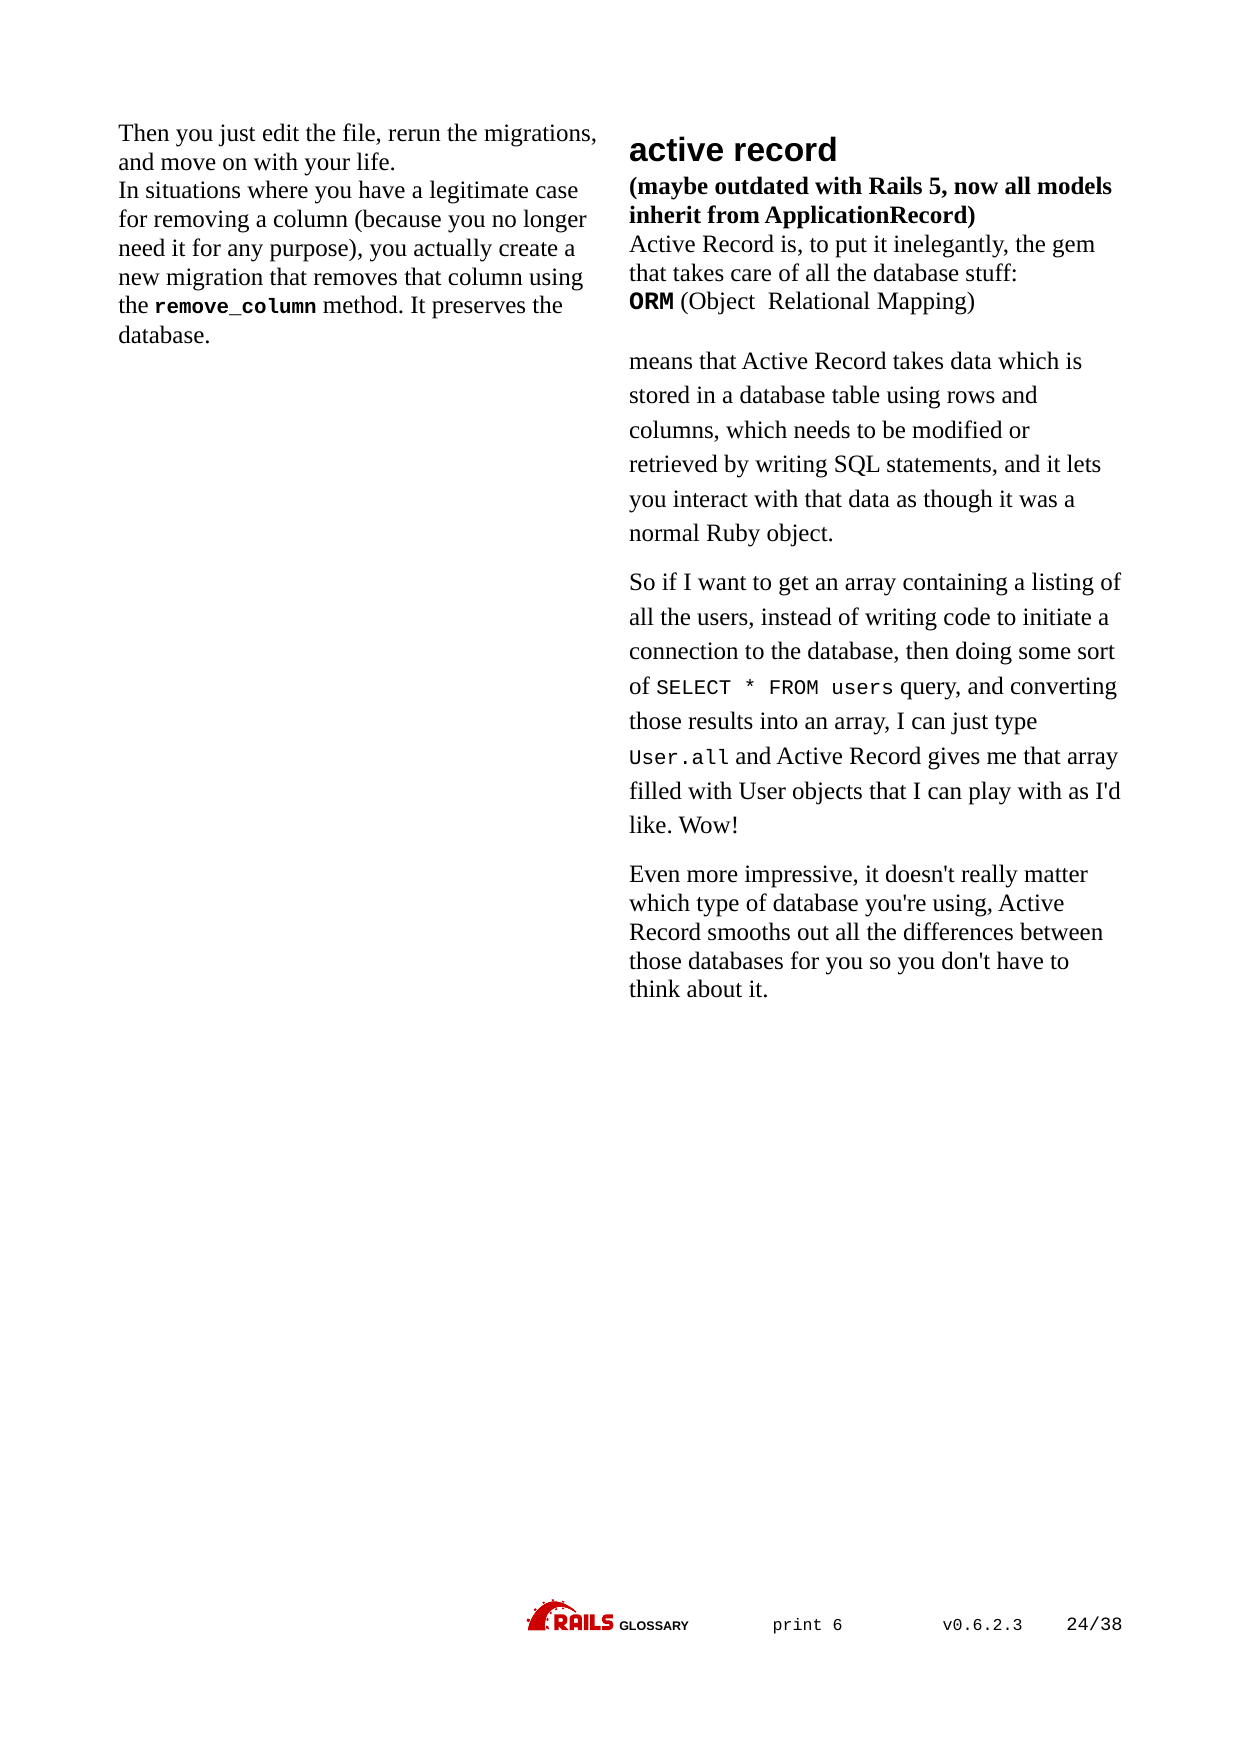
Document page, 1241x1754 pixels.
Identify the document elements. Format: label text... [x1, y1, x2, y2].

text means that Active Record takes data which is stored in a database table using rows and columns, which needs to be modified or retrieved by writing SQL statements, and it lets you interact with that data as though it was a normal Ruby object. [629, 346, 1122, 547]
text (maybe outdated with Rails 5, now all models inherit from ApplicationRecord) [629, 171, 1122, 229]
text So if I want to get an array containing a listing of all the users, instead of writing code to initiate a connection to the database, then doing some sort of SELECT * FROM users query, and converting those results into an array, I can just type User.all and Active Record gives me that array filled with User objects that I can play with as I'd like. Wow! [629, 567, 1122, 839]
text Active Record is, to put it inelegantly, the gem that takes care of all the database stuff: [629, 229, 1122, 286]
text ORM (Object Relational Mapping) [629, 286, 1122, 317]
text Even more impressive, it doesn't really matter which type of database you're using, Active Record smooths out all the differences between those databases for you so you don't have to think about it. [629, 859, 1122, 1003]
text In situations where you have a legitimate case for removing a column (because you no longer need it for any purpose), you actually create a new migration that removes that column using the remove_column method. It preserves the database. [118, 176, 611, 349]
text Then you just edit the file, rerun the migrations, and move on with your life. [118, 118, 611, 176]
subtitle active record [629, 130, 1122, 168]
